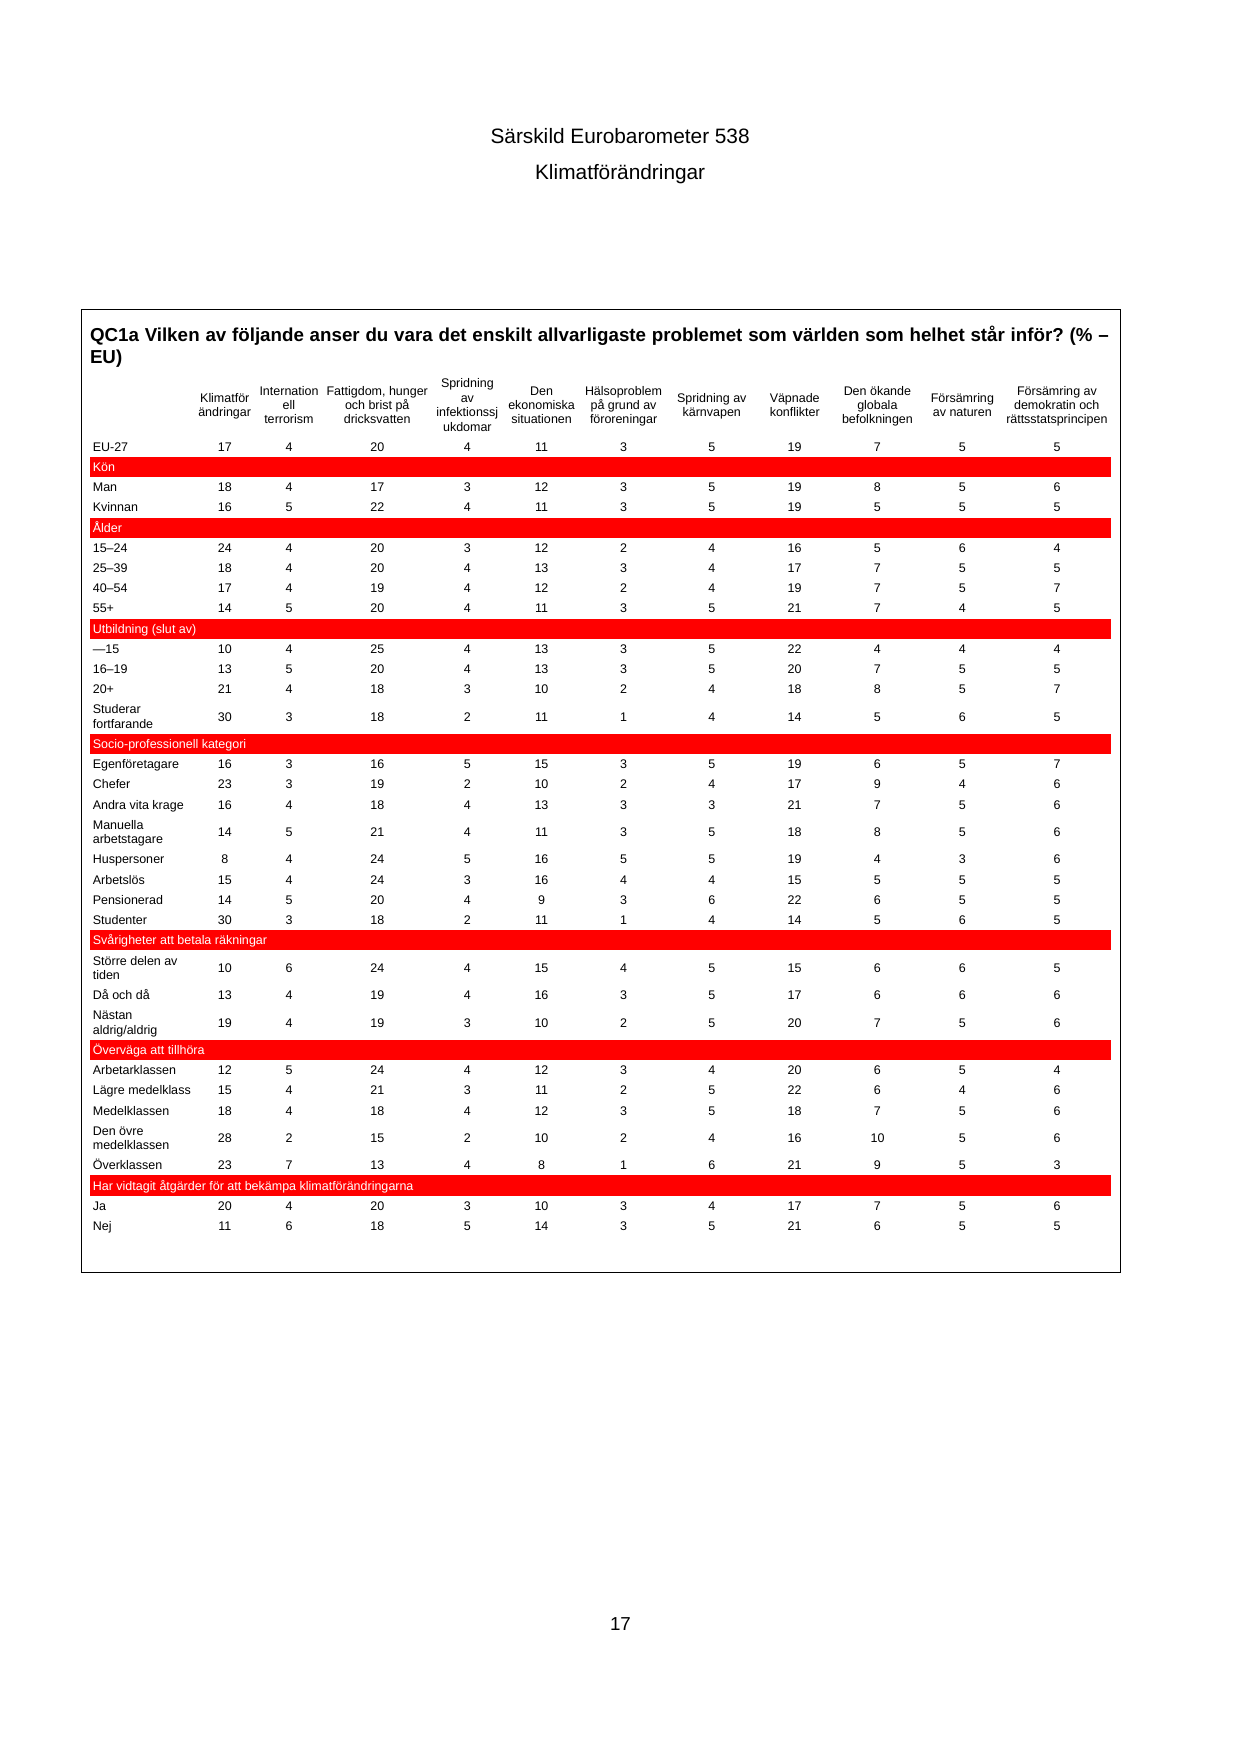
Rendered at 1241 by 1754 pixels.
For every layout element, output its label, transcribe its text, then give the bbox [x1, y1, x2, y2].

table_cell Har vidtagit åtgärder för att bekämpa klimatförändringarna [90, 1175, 1111, 1196]
table_cell Kvinnan [90, 497, 194, 517]
table_cell 3 [580, 497, 667, 517]
table_cell 3 [431, 477, 503, 497]
table_cell 2 [580, 538, 667, 558]
table_cell 5 [667, 1216, 756, 1236]
table_cell 2 [431, 910, 503, 930]
table_cell 12 [503, 578, 579, 598]
table_cell 15 [503, 754, 579, 774]
table_cell Nästan aldrig/aldrig [90, 1005, 194, 1040]
table_cell 11 [195, 1216, 254, 1236]
table_cell Man [90, 477, 194, 497]
table_cell 5 [833, 538, 922, 558]
table_cell 12 [503, 1100, 579, 1121]
table_cell 23 [195, 1155, 254, 1175]
table_cell 17 [756, 1196, 833, 1216]
table_cell 18 [195, 558, 254, 578]
table_cell 3 [431, 1005, 503, 1040]
table_cell 6 [1003, 1005, 1111, 1040]
table_cell 5 [922, 1060, 1002, 1080]
table_cell 5 [922, 1216, 1002, 1236]
table_cell Kön [90, 457, 1111, 477]
table_cell 21 [756, 1155, 833, 1175]
table_cell 4 [255, 1080, 323, 1100]
table_cell 4 [431, 659, 503, 679]
table_cell 17 [195, 437, 254, 457]
table_cell 5 [922, 497, 1002, 517]
table_cell Arbetarklassen [90, 1060, 194, 1080]
table_cell 3 [580, 890, 667, 910]
table_cell 3 [255, 699, 323, 734]
table_cell EU-27 [90, 437, 194, 457]
table_cell 14 [503, 1216, 579, 1236]
table_cell 16 [503, 870, 579, 890]
table_cell 6 [1003, 795, 1111, 815]
table_cell 3 [580, 477, 667, 497]
table_cell 6 [1003, 1080, 1111, 1100]
table_cell 4 [667, 774, 756, 794]
table_cell 16 [503, 985, 579, 1005]
table_cell 5 [922, 679, 1002, 699]
table_cell 15 [756, 870, 833, 890]
table_cell 4 [255, 477, 323, 497]
table_cell 3 [667, 795, 756, 815]
table_cell 6 [833, 890, 922, 910]
table_cell 4 [667, 558, 756, 578]
table_header Hälsoproblem på grund av föroreningar [580, 373, 667, 437]
table_cell 5 [833, 699, 922, 734]
table_cell 3 [922, 849, 1002, 869]
table_cell 14 [195, 815, 254, 849]
table_cell 20 [323, 538, 431, 558]
table_cell 13 [195, 659, 254, 679]
table_cell 18 [195, 1100, 254, 1121]
table_cell 14 [195, 598, 254, 618]
table_cell 4 [255, 1196, 323, 1216]
table_cell Ålder [90, 518, 1111, 538]
table_cell 5 [667, 1100, 756, 1121]
table_cell 13 [195, 985, 254, 1005]
table_cell 5 [922, 1155, 1002, 1175]
table_cell 17 [756, 774, 833, 794]
table_cell 3 [580, 1196, 667, 1216]
table_cell 21 [756, 1216, 833, 1236]
table_header Den ekonomiska situationen [503, 373, 579, 437]
table_cell 14 [756, 910, 833, 930]
table_cell 24 [323, 950, 431, 985]
table_cell 3 [580, 1216, 667, 1236]
table_cell 4 [580, 870, 667, 890]
table_cell 4 [667, 910, 756, 930]
table_cell 3 [580, 795, 667, 815]
table_cell 10 [503, 679, 579, 699]
table_cell 5 [833, 870, 922, 890]
table_cell 3 [580, 1060, 667, 1080]
table_cell Chefer [90, 774, 194, 794]
table_cell 4 [833, 849, 922, 869]
table_cell 5 [1003, 1216, 1111, 1236]
table_cell 5 [1003, 699, 1111, 734]
table_cell 18 [323, 1216, 431, 1236]
table_cell 3 [580, 598, 667, 618]
table_cell Studerar fortfarande [90, 699, 194, 734]
table_cell Andra vita krage [90, 795, 194, 815]
table_cell 4 [255, 558, 323, 578]
table_cell 19 [756, 437, 833, 457]
table_cell 4 [431, 1100, 503, 1121]
table_cell 12 [503, 1060, 579, 1080]
table_cell 15 [323, 1121, 431, 1155]
table_cell 16–19 [90, 659, 194, 679]
table_cell 6 [922, 985, 1002, 1005]
table_cell 7 [1003, 754, 1111, 774]
table_cell Manuella arbetstagare [90, 815, 194, 849]
table_cell 7 [1003, 679, 1111, 699]
table_cell 1 [580, 910, 667, 930]
table_cell 19 [756, 497, 833, 517]
table_cell 2 [431, 774, 503, 794]
table_cell 1 [580, 699, 667, 734]
table_cell 20 [323, 890, 431, 910]
table_cell 4 [431, 598, 503, 618]
table_cell Arbetslös [90, 870, 194, 890]
table_cell 3 [255, 754, 323, 774]
table_cell 40–54 [90, 578, 194, 598]
table_cell 10 [503, 774, 579, 794]
table_cell 20+ [90, 679, 194, 699]
table_header [90, 373, 194, 437]
table_cell 30 [195, 699, 254, 734]
table_cell 6 [833, 1080, 922, 1100]
table_cell 5 [922, 795, 1002, 815]
table_cell 18 [756, 1100, 833, 1121]
table_header Spridning av kärnvapen [667, 373, 756, 437]
table_cell Egenföretagare [90, 754, 194, 774]
table_cell 6 [255, 950, 323, 985]
table_cell 2 [431, 1121, 503, 1155]
table_cell 20 [756, 659, 833, 679]
table_cell 3 [580, 639, 667, 659]
table_cell 18 [323, 1100, 431, 1121]
table_cell 4 [431, 1060, 503, 1080]
table_cell Socio-professionell kategori [90, 734, 1111, 754]
table_cell 6 [922, 910, 1002, 930]
table_cell 20 [756, 1005, 833, 1040]
table_cell Överväga att tillhöra [90, 1040, 1111, 1060]
table_cell 5 [255, 497, 323, 517]
table_cell 5 [1003, 497, 1111, 517]
table_cell 4 [667, 1196, 756, 1216]
table_cell Den övre medelklassen [90, 1121, 194, 1155]
table_cell 2 [580, 1005, 667, 1040]
table_cell 5 [922, 659, 1002, 679]
table_cell 5 [667, 659, 756, 679]
table_cell 6 [1003, 1121, 1111, 1155]
table_cell 4 [255, 1100, 323, 1121]
table_cell 10 [833, 1121, 922, 1155]
table_cell 13 [503, 639, 579, 659]
table_cell 6 [833, 1060, 922, 1080]
table_cell 6 [833, 1216, 922, 1236]
table_cell 19 [756, 477, 833, 497]
table_cell 14 [195, 890, 254, 910]
table_cell 7 [833, 1196, 922, 1216]
table_cell 4 [922, 1080, 1002, 1100]
table_cell 13 [503, 558, 579, 578]
table_cell 5 [255, 890, 323, 910]
table_cell 18 [756, 679, 833, 699]
table_cell 17 [195, 578, 254, 598]
table_cell 7 [833, 1005, 922, 1040]
table_cell 3 [580, 1100, 667, 1121]
table_cell 17 [323, 477, 431, 497]
table_cell 17 [756, 985, 833, 1005]
table_cell 6 [1003, 1196, 1111, 1216]
table_cell 15 [756, 950, 833, 985]
table_cell Studenter [90, 910, 194, 930]
table_cell 5 [431, 849, 503, 869]
table_cell 5 [667, 815, 756, 849]
table_cell 20 [756, 1060, 833, 1080]
table_cell 5 [922, 815, 1002, 849]
table_cell 8 [833, 477, 922, 497]
table_cell 18 [323, 699, 431, 734]
table_cell 4 [922, 774, 1002, 794]
table_cell 5 [922, 890, 1002, 910]
table_cell 4 [431, 890, 503, 910]
table_cell 15 [195, 1080, 254, 1100]
table_cell 3 [255, 774, 323, 794]
table_cell 7 [833, 795, 922, 815]
table_cell 3 [255, 910, 323, 930]
table_cell 6 [833, 985, 922, 1005]
table_cell 5 [667, 950, 756, 985]
table_cell 5 [1003, 910, 1111, 930]
table_cell 3 [431, 1196, 503, 1216]
table_cell Medelklassen [90, 1100, 194, 1121]
table_cell 5 [1003, 558, 1111, 578]
table_cell 4 [667, 1060, 756, 1080]
text QC1a Vilken av följande anser du vara det enskilt allvarligaste problemet som världen som helhet står inför? (% – EU) [90, 324, 1111, 367]
table_cell 5 [667, 849, 756, 869]
table_cell 5 [255, 659, 323, 679]
table_cell 11 [503, 699, 579, 734]
table_cell 4 [431, 437, 503, 457]
table_cell 1 [580, 1155, 667, 1175]
table_cell 4 [833, 639, 922, 659]
table_cell 11 [503, 910, 579, 930]
table_cell 9 [833, 774, 922, 794]
table_cell 4 [1003, 538, 1111, 558]
table_cell 21 [195, 679, 254, 699]
table_cell 3 [580, 437, 667, 457]
table_cell 10 [195, 639, 254, 659]
table_cell 4 [431, 639, 503, 659]
table_cell 6 [1003, 1100, 1111, 1121]
table_cell 18 [323, 795, 431, 815]
table_cell 20 [323, 659, 431, 679]
table_cell 19 [756, 578, 833, 598]
table_cell 4 [431, 795, 503, 815]
table_cell 2 [580, 1080, 667, 1100]
table_cell 6 [922, 538, 1002, 558]
table_cell 5 [1003, 598, 1111, 618]
table_cell 3 [431, 870, 503, 890]
table_cell 8 [833, 679, 922, 699]
table_cell 25–39 [90, 558, 194, 578]
table_cell 5 [922, 477, 1002, 497]
table_cell 4 [431, 1155, 503, 1175]
table_cell 15–24 [90, 538, 194, 558]
table_cell 4 [667, 699, 756, 734]
table_cell 4 [667, 679, 756, 699]
table_cell 4 [667, 1121, 756, 1155]
table_cell 21 [323, 815, 431, 849]
table_cell 6 [922, 950, 1002, 985]
table_header Spridning av infektionssjukdomar [431, 373, 503, 437]
table_cell 20 [323, 1196, 431, 1216]
table_cell 13 [503, 659, 579, 679]
table_cell 6 [1003, 477, 1111, 497]
table_cell 12 [503, 538, 579, 558]
table_cell 13 [503, 795, 579, 815]
table_cell 11 [503, 437, 579, 457]
table_cell 20 [323, 437, 431, 457]
table_cell 10 [195, 950, 254, 985]
table_cell 5 [922, 578, 1002, 598]
table_cell 2 [580, 578, 667, 598]
table_cell 16 [195, 754, 254, 774]
table_cell 3 [580, 659, 667, 679]
table_cell 5 [667, 1080, 756, 1100]
table_cell 8 [195, 849, 254, 869]
table_cell Pensionerad [90, 890, 194, 910]
table_cell Svårigheter att betala räkningar [90, 930, 1111, 950]
table_cell 4 [922, 598, 1002, 618]
table_cell 16 [195, 497, 254, 517]
table_cell 5 [922, 1100, 1002, 1121]
table_cell 3 [431, 538, 503, 558]
table_cell 24 [323, 849, 431, 869]
table_cell 16 [323, 754, 431, 774]
table_cell 24 [323, 870, 431, 890]
table_cell 5 [255, 815, 323, 849]
table_cell 5 [1003, 890, 1111, 910]
table_cell 55+ [90, 598, 194, 618]
table_cell 2 [580, 679, 667, 699]
table_cell 22 [323, 497, 431, 517]
table_header Försämring av demokratin och rättsstatsprincipen [1003, 373, 1111, 437]
table_cell 5 [833, 910, 922, 930]
table_cell 5 [833, 497, 922, 517]
table_cell 10 [503, 1196, 579, 1216]
table_cell 19 [756, 754, 833, 774]
table_cell 4 [255, 870, 323, 890]
table_cell 17 [756, 558, 833, 578]
table_cell 6 [833, 950, 922, 985]
table_cell 8 [833, 815, 922, 849]
table_cell 11 [503, 1080, 579, 1100]
table_cell 24 [195, 538, 254, 558]
table_header Den ökande globala befolkningen [833, 373, 922, 437]
table_cell 5 [667, 754, 756, 774]
table_cell 5 [667, 598, 756, 618]
table_cell 5 [922, 558, 1002, 578]
table_cell 7 [833, 558, 922, 578]
table_cell 3 [431, 679, 503, 699]
table_cell 4 [255, 437, 323, 457]
table_cell 6 [667, 1155, 756, 1175]
table_cell 4 [667, 538, 756, 558]
table_cell 4 [431, 815, 503, 849]
table_cell 9 [833, 1155, 922, 1175]
table_cell 6 [667, 890, 756, 910]
table_cell 3 [1003, 1155, 1111, 1175]
table_cell 7 [833, 659, 922, 679]
table_cell 4 [431, 950, 503, 985]
table_cell 7 [833, 1100, 922, 1121]
table_cell Lägre medelklass [90, 1080, 194, 1100]
table_header Försämring av naturen [922, 373, 1002, 437]
table_cell 4 [1003, 639, 1111, 659]
table_header Fattigdom, hunger och brist på dricksvatten [323, 373, 431, 437]
table_cell 30 [195, 910, 254, 930]
table_cell 4 [431, 578, 503, 598]
table_cell 19 [195, 1005, 254, 1040]
table_cell Utbildning (slut av) [90, 619, 1111, 639]
table_cell 11 [503, 598, 579, 618]
table_cell 21 [756, 795, 833, 815]
table_cell 7 [255, 1155, 323, 1175]
table_cell Ja [90, 1196, 194, 1216]
table_cell 5 [922, 754, 1002, 774]
table_cell 4 [255, 538, 323, 558]
table_cell 13 [323, 1155, 431, 1175]
table_cell —15 [90, 639, 194, 659]
table_cell 21 [323, 1080, 431, 1100]
table_cell 8 [503, 1155, 579, 1175]
table_cell 6 [1003, 815, 1111, 849]
table_cell 14 [756, 699, 833, 734]
table_cell 4 [255, 795, 323, 815]
table_cell 6 [1003, 774, 1111, 794]
table_cell 2 [580, 774, 667, 794]
table_cell 18 [195, 477, 254, 497]
table_cell 4 [431, 558, 503, 578]
table_cell 12 [503, 477, 579, 497]
table_cell 20 [323, 558, 431, 578]
table_cell 2 [431, 699, 503, 734]
table_cell 21 [756, 598, 833, 618]
table_cell 5 [667, 437, 756, 457]
table_cell 5 [255, 1060, 323, 1080]
table_cell 5 [431, 754, 503, 774]
table_cell 5 [1003, 950, 1111, 985]
table_cell 3 [431, 1080, 503, 1100]
table_header Klimatförändringar [195, 373, 254, 437]
table_cell 6 [255, 1216, 323, 1236]
table_cell 5 [580, 849, 667, 869]
table_cell 16 [503, 849, 579, 869]
table_cell 19 [323, 1005, 431, 1040]
table_cell 6 [1003, 985, 1111, 1005]
table_cell 6 [922, 699, 1002, 734]
table_cell 2 [255, 1121, 323, 1155]
table_cell 18 [756, 815, 833, 849]
table_cell 3 [580, 985, 667, 1005]
table_cell 4 [431, 497, 503, 517]
table_cell 7 [833, 578, 922, 598]
table_cell 5 [667, 1005, 756, 1040]
table_cell 5 [667, 985, 756, 1005]
table_cell 5 [922, 870, 1002, 890]
table_cell 3 [580, 558, 667, 578]
table_cell 18 [323, 910, 431, 930]
table_cell 16 [756, 1121, 833, 1155]
table_cell 3 [580, 815, 667, 849]
table_cell 5 [431, 1216, 503, 1236]
table_cell 15 [195, 870, 254, 890]
table_cell 23 [195, 774, 254, 794]
table_cell Huspersoner [90, 849, 194, 869]
table_cell 19 [756, 849, 833, 869]
table_cell 4 [431, 985, 503, 1005]
table_cell 18 [323, 679, 431, 699]
table_header Väpnade konflikter [756, 373, 833, 437]
table_cell 12 [195, 1060, 254, 1080]
table_cell 4 [580, 950, 667, 985]
table_cell 16 [756, 538, 833, 558]
table_header Internationell terrorism [255, 373, 323, 437]
table_cell 4 [255, 985, 323, 1005]
table_cell 5 [255, 598, 323, 618]
table_cell 19 [323, 985, 431, 1005]
table_cell 6 [1003, 849, 1111, 869]
table_cell 4 [667, 578, 756, 598]
table_cell 5 [922, 437, 1002, 457]
table_cell 15 [503, 950, 579, 985]
table_cell 7 [1003, 578, 1111, 598]
table_cell 10 [503, 1121, 579, 1155]
table_cell 5 [1003, 659, 1111, 679]
table_cell 28 [195, 1121, 254, 1155]
table_cell Nej [90, 1216, 194, 1236]
table_cell 19 [323, 578, 431, 598]
table_cell 20 [195, 1196, 254, 1216]
table_cell Större delen av tiden [90, 950, 194, 985]
table_cell 16 [195, 795, 254, 815]
table_cell 19 [323, 774, 431, 794]
table_cell 5 [667, 477, 756, 497]
table_cell 3 [580, 754, 667, 774]
table_cell 5 [922, 1005, 1002, 1040]
table_cell 20 [323, 598, 431, 618]
table_cell 22 [756, 639, 833, 659]
table_cell 4 [255, 849, 323, 869]
table_cell 5 [922, 1121, 1002, 1155]
table_cell 24 [323, 1060, 431, 1080]
table_cell 5 [1003, 870, 1111, 890]
table_cell 4 [922, 639, 1002, 659]
table_cell 11 [503, 815, 579, 849]
table_cell 7 [833, 598, 922, 618]
table_cell 5 [1003, 437, 1111, 457]
table_cell 2 [580, 1121, 667, 1155]
table_cell 25 [323, 639, 431, 659]
table_cell 11 [503, 497, 579, 517]
table_cell 4 [1003, 1060, 1111, 1080]
table_cell 5 [667, 497, 756, 517]
table_cell 22 [756, 1080, 833, 1100]
table_cell 9 [503, 890, 579, 910]
table_cell 22 [756, 890, 833, 910]
table_cell 10 [503, 1005, 579, 1040]
table_cell 7 [833, 437, 922, 457]
table_cell 6 [833, 754, 922, 774]
table_cell 4 [255, 679, 323, 699]
table_cell 4 [255, 578, 323, 598]
table_cell 5 [667, 639, 756, 659]
table_cell Då och då [90, 985, 194, 1005]
table_cell 4 [255, 1005, 323, 1040]
table_cell 4 [667, 870, 756, 890]
table_cell Överklassen [90, 1155, 194, 1175]
table_cell 4 [255, 639, 323, 659]
table_cell 5 [922, 1196, 1002, 1216]
